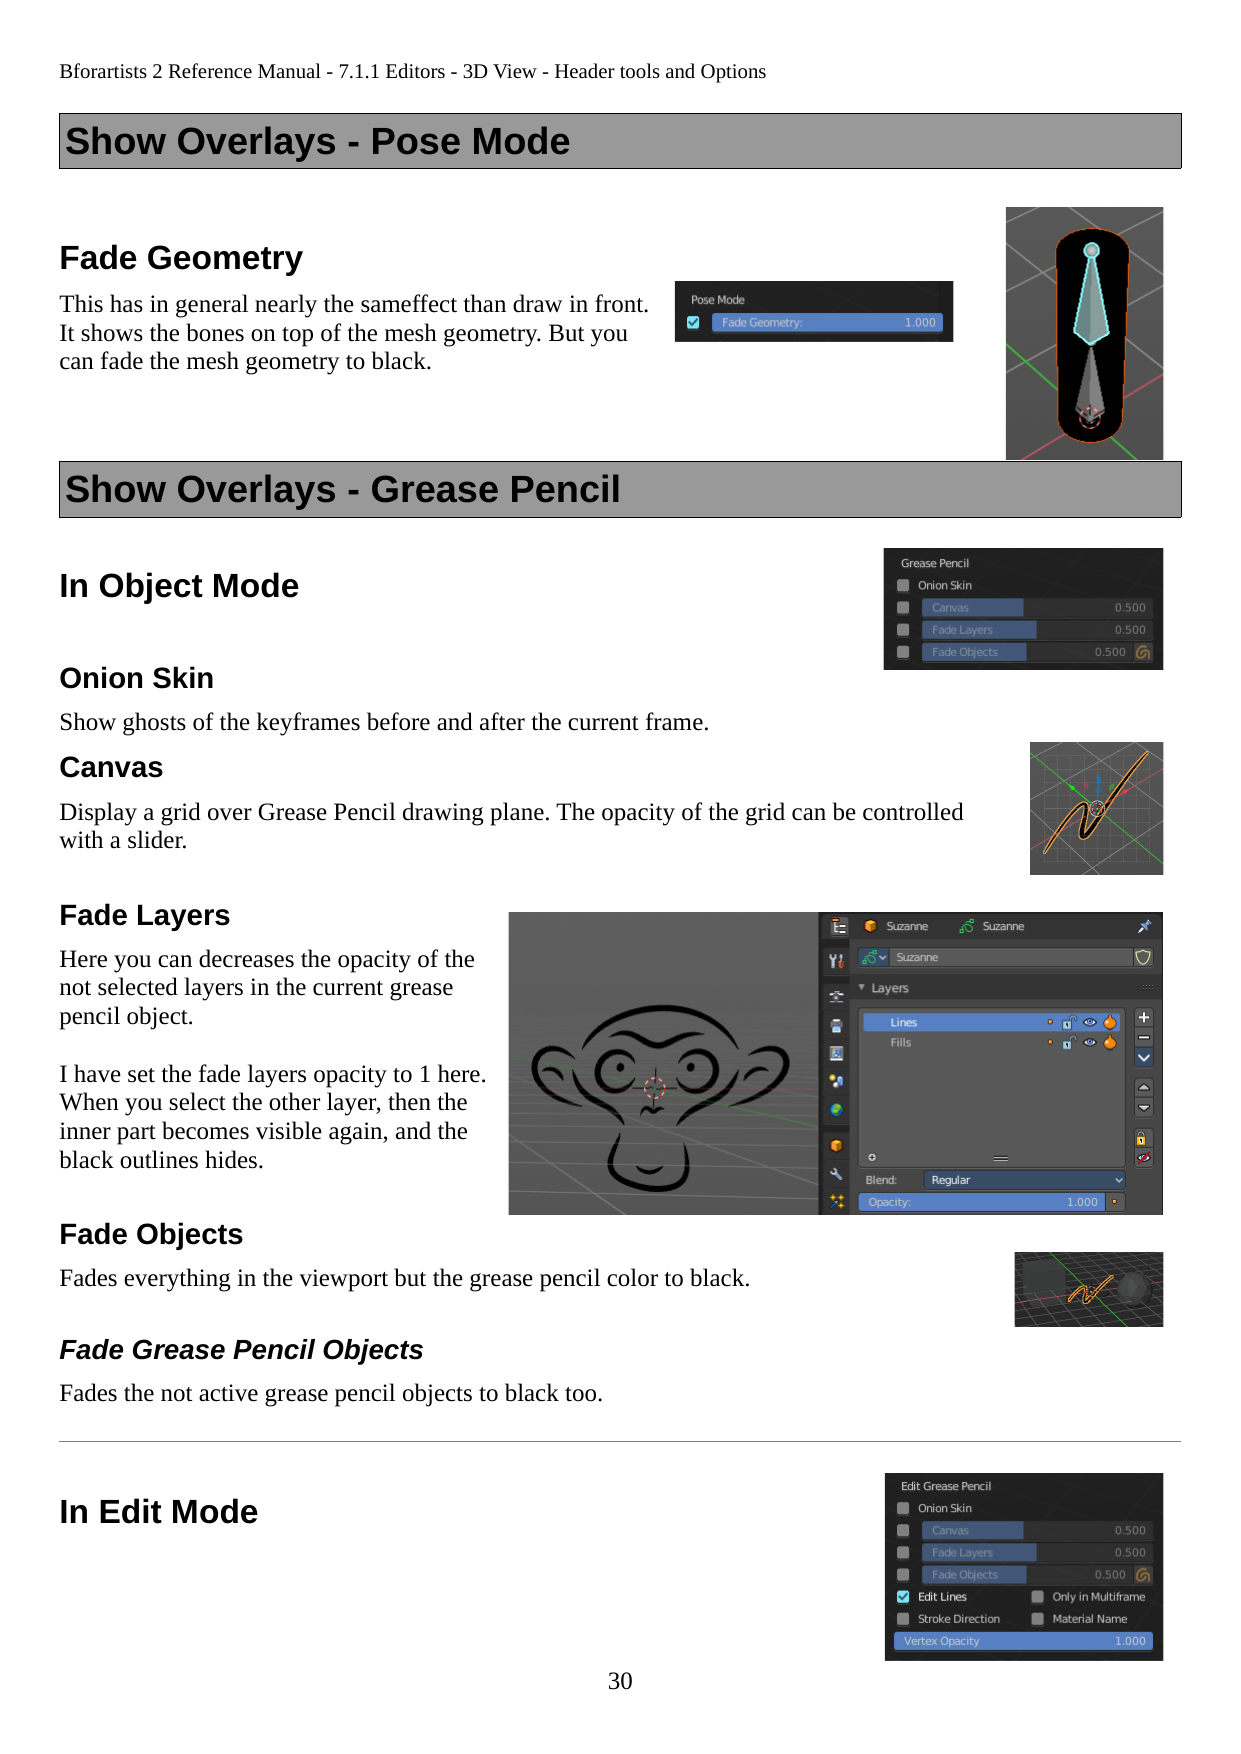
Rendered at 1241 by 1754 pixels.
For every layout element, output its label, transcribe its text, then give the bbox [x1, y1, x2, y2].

text I have set the fade layers opacity to 1 here. When you select the other layer, then the inner part becomes visible again, and the black outlines hides. [59, 1059, 508, 1174]
subtitle [1164, 750, 1181, 784]
subtitle Fade Geometry [59, 238, 1005, 276]
text This has in general nearly the sameffect than draw in front. It shows the bones on top of the mesh geometry. But you can fade the mesh geometry to black. [59, 289, 1005, 375]
subtitle Fade Objects [59, 1217, 1181, 1251]
table_header Show Overlays - Pose Mode [60, 114, 1181, 168]
text Show ghosts of the keyframes before and after the current frame. [59, 707, 1181, 736]
subtitle Canvas [59, 750, 1030, 784]
picture [508, 912, 1164, 1215]
text Here you can decreases the opacity of the not selected layers in the current grease pencil object. [59, 944, 508, 1030]
picture [883, 548, 1164, 670]
subtitle Fade Layers [59, 897, 1181, 931]
table_header Show Overlays - Grease Pencil [60, 462, 1181, 517]
picture [1014, 1252, 1164, 1327]
text Display a grid over Grease Pencil drawing plane. The opacity of the grid can be controlled with a slider. [59, 797, 1030, 854]
subtitle Fade Grease Pencil Objects [59, 1333, 1181, 1365]
picture [1005, 207, 1164, 460]
subtitle Onion Skin [59, 661, 1181, 694]
picture [1030, 742, 1164, 875]
subtitle [1164, 1492, 1181, 1530]
text Fades the not active grease pencil objects to black too. [59, 1378, 1181, 1406]
picture [884, 1473, 1164, 1661]
text Fades everything in the viewport but the grease pencil color to black. [59, 1263, 1014, 1292]
subtitle [1164, 238, 1181, 276]
subtitle In Edit Mode [59, 1492, 884, 1530]
picture [674, 281, 954, 342]
subtitle In Object Mode [59, 566, 883, 605]
subtitle [1164, 566, 1181, 605]
